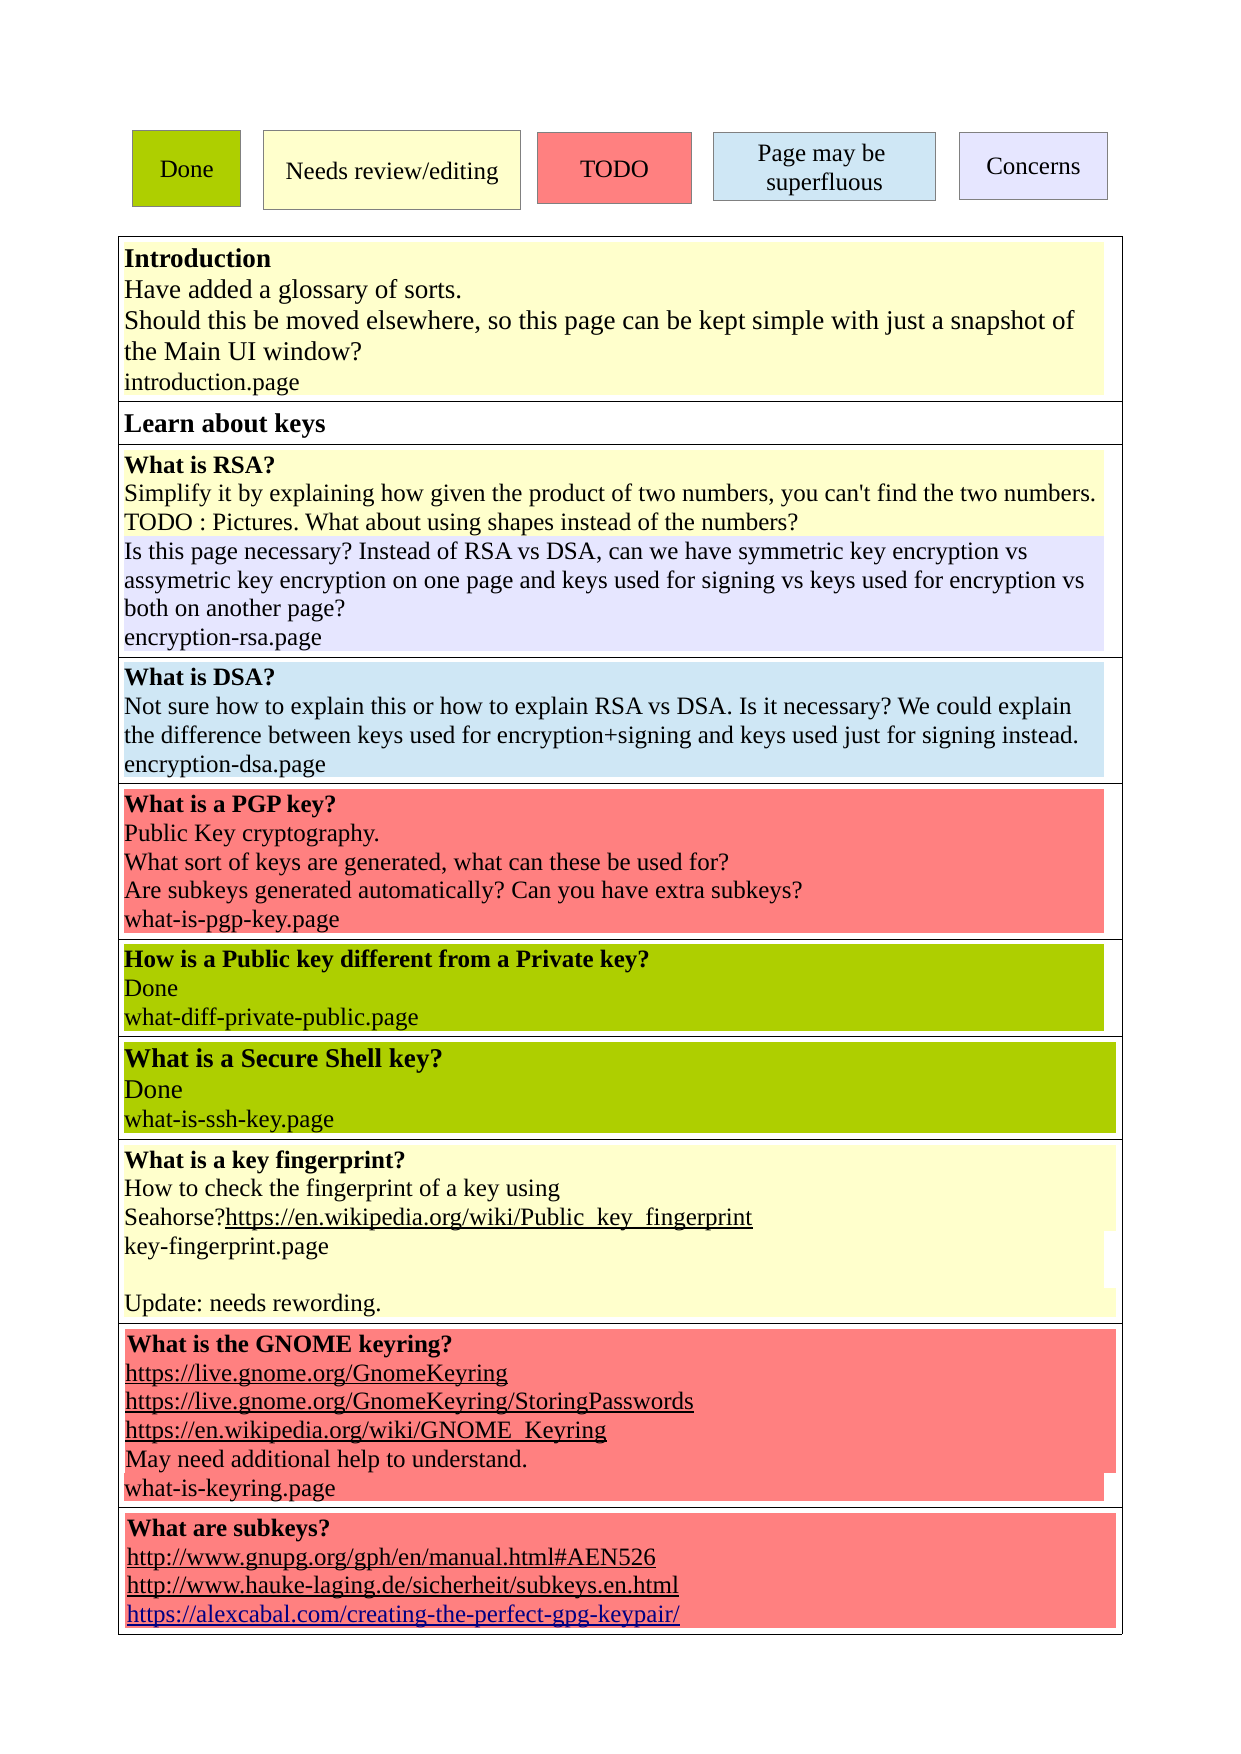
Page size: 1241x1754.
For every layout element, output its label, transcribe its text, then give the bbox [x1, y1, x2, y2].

table_cell What is DSA? Not sure how to explain this or how to explain RSA vs DSA. Is it necessary? We could explain the difference between keys used for encryption+signing and keys used just for signing instead. encryption-dsa.page [119, 658, 1122, 783]
table_cell What is a PGP key? Public Key cryptography. What sort of keys are generated, what can these be used for? Are subkeys generated automatically? Can you have extra subkeys? what-is-pgp-key.page [119, 784, 1122, 938]
table_cell What is the GNOME keyring? https://live.gnome.org/GnomeKeyring https://live.gnome.org/GnomeKeyring/StoringPasswords https://en.wikipedia.org/wiki/GNOME_Keyring May need additional help to understand. what-is-keyring.page [119, 1324, 1122, 1507]
table_cell What are subkeys? http://www.gnupg.org/gph/en/manual.html#AEN526 http://www.hauke-laging.de/sicherheit/subkeys.en.html https://alexcabal.com/creating-the-perfect-gpg-keypair/ [119, 1508, 1122, 1634]
table_cell Learn about keys [119, 402, 1122, 444]
table_cell What is RSA? Simplify it by explaining how given the product of two numbers, you can't find the two numbers. TODO : Pictures. What about using shapes instead of the numbers? Is this page necessary? Instead of RSA vs DSA, can we have symmetric key encryption vs assymetric key encryption on one page and keys used for signing vs keys used for encryption vs both on another page? encryption-rsa.page [119, 445, 1122, 657]
table_cell How is a Public key different from a Private key? Done what-diff-private-public.page [119, 940, 1122, 1036]
table_cell What is a Secure Shell key? Done what-is-ssh-key.page [119, 1037, 1122, 1139]
table_cell What is a key fingerprint? How to check the fingerprint of a key using Seahorse?https://en.wikipedia.org/wiki/Public_key_fingerprint key-fingerprint.page Update: needs rewording. [119, 1140, 1122, 1323]
table_header Introduction Have added a glossary of sorts. Should this be moved elsewhere, so this page can be kept simple with just a snapshot of the Main UI window? introduction.page [119, 237, 1122, 401]
